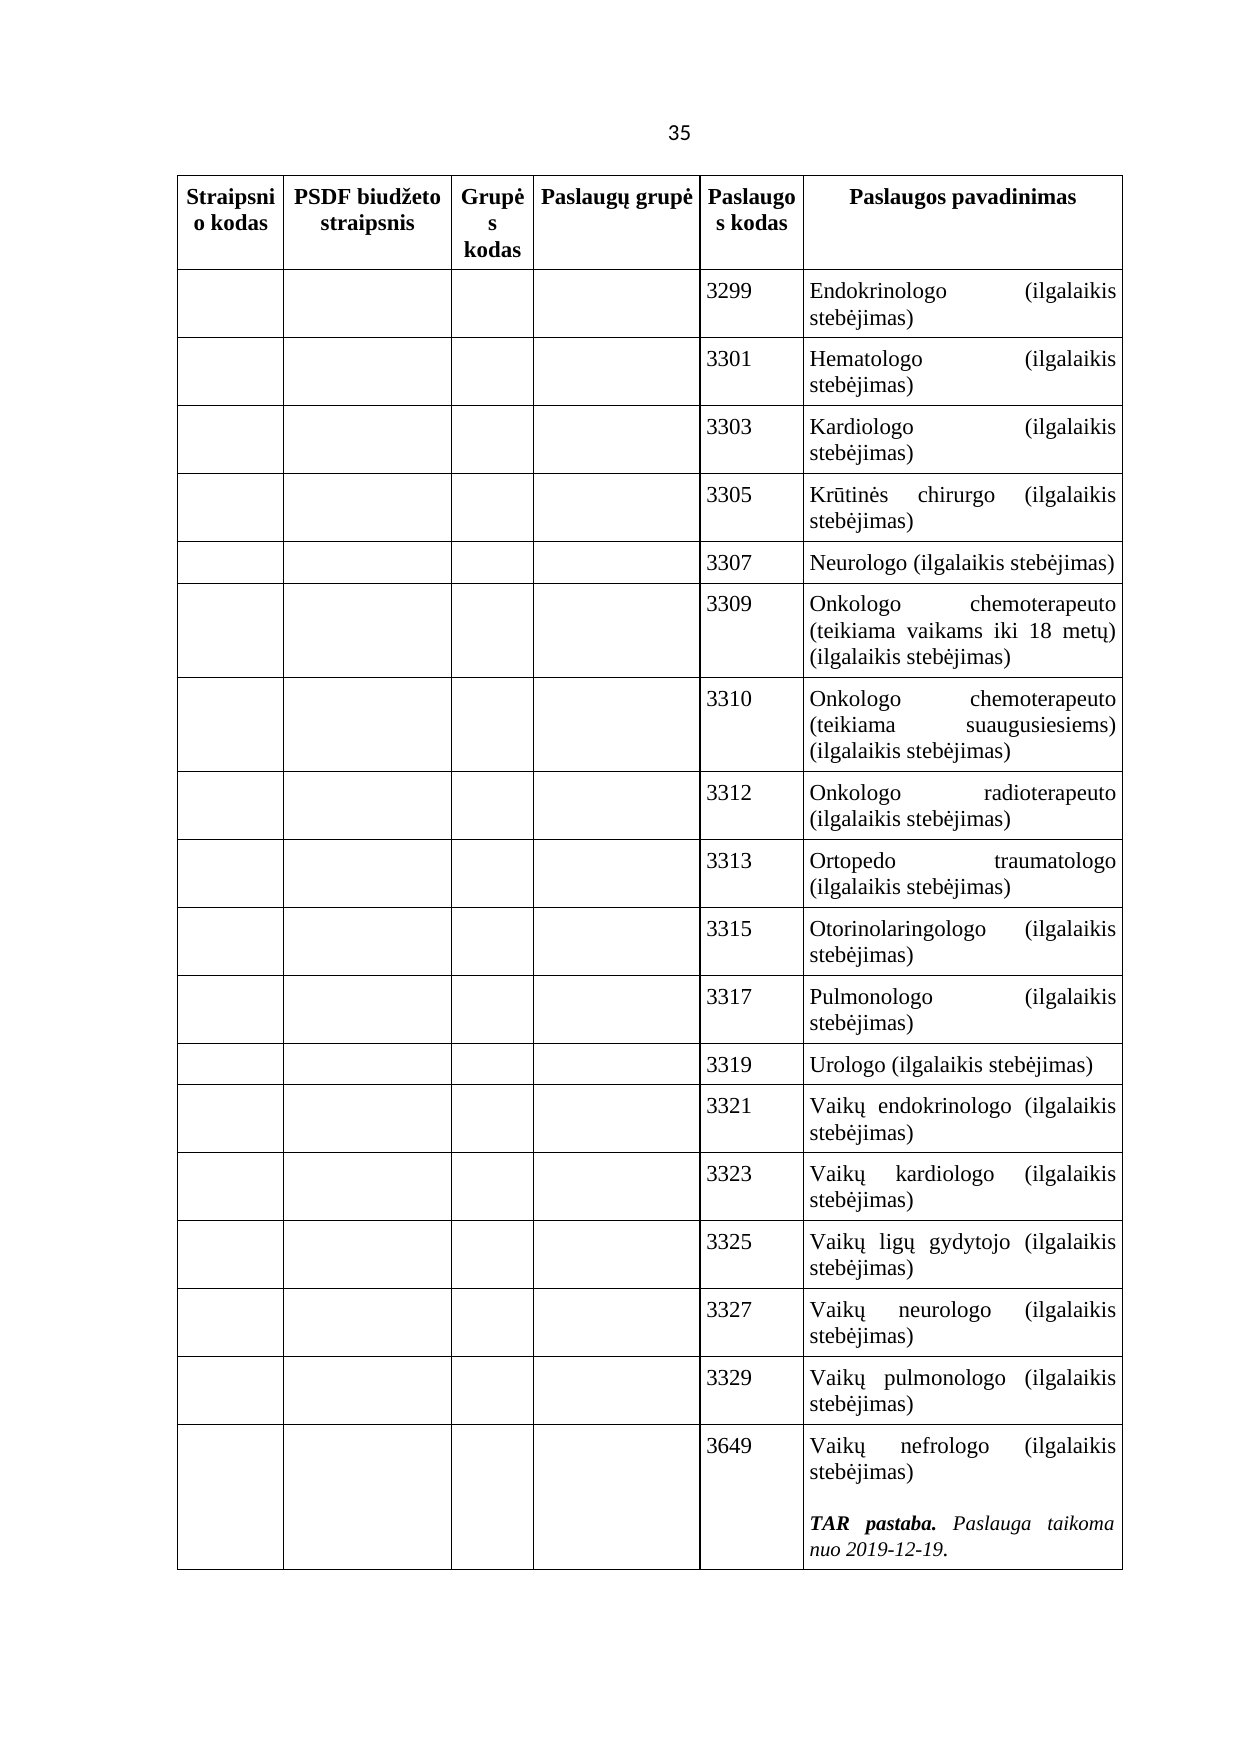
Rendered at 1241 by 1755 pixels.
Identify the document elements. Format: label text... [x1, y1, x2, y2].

table_cell [178, 1221, 283, 1288]
table_cell 3301 [701, 338, 803, 405]
table_cell 3307 [701, 542, 803, 582]
table_cell [452, 542, 533, 582]
table_header Grupės kodas [452, 176, 533, 269]
table_cell 3315 [701, 908, 803, 975]
table_cell 3303 [701, 406, 803, 473]
table_cell [452, 1357, 533, 1424]
table_cell [452, 1153, 533, 1220]
table_cell [534, 338, 699, 405]
table_header Paslaugos kodas [701, 176, 803, 269]
table_cell [178, 840, 283, 907]
table_cell [452, 1221, 533, 1288]
table_cell 3312 [701, 772, 803, 839]
table_cell [178, 1357, 283, 1424]
table_cell [452, 1044, 533, 1084]
table_cell [284, 1085, 451, 1152]
table_cell [284, 1221, 451, 1288]
table_cell [452, 678, 533, 771]
table_cell [452, 474, 533, 541]
table_cell 3327 [701, 1289, 803, 1356]
table_cell 3310 [701, 678, 803, 771]
table_cell [284, 1153, 451, 1220]
table_cell [284, 474, 451, 541]
table_cell Vaikų pulmonologo (ilgalaikis stebėjimas) [804, 1357, 1122, 1424]
table_cell [178, 1289, 283, 1356]
table_cell 3329 [701, 1357, 803, 1424]
table_cell [178, 678, 283, 771]
table_cell [534, 976, 699, 1043]
table_cell [534, 908, 699, 975]
table_cell [178, 406, 283, 473]
table_cell [452, 406, 533, 473]
table_cell 3319 [701, 1044, 803, 1084]
table_cell Vaikų neurologo (ilgalaikis stebėjimas) [804, 1289, 1122, 1356]
table_cell [452, 584, 533, 677]
table_cell [284, 584, 451, 677]
table_cell [534, 1085, 699, 1152]
table_cell 3649 [701, 1425, 803, 1568]
table_cell [178, 474, 283, 541]
table_cell [178, 584, 283, 677]
table_cell [178, 976, 283, 1043]
table_cell [452, 772, 533, 839]
table_cell [452, 1425, 533, 1568]
table_cell [534, 678, 699, 771]
table_cell [534, 1153, 699, 1220]
table_cell [452, 338, 533, 405]
table_cell [178, 542, 283, 582]
table_header Paslaugos pavadinimas [804, 176, 1122, 269]
table_cell [178, 270, 283, 337]
table_cell [178, 1425, 283, 1568]
table_cell [534, 1044, 699, 1084]
table_cell [284, 840, 451, 907]
table_cell [452, 840, 533, 907]
table_cell [178, 1153, 283, 1220]
table_header Straipsnio kodas [178, 176, 283, 269]
table_cell [284, 270, 451, 337]
table_cell [284, 338, 451, 405]
table_cell [452, 908, 533, 975]
table_cell [534, 542, 699, 582]
table_cell [534, 1289, 699, 1356]
table_cell Kardiologo (ilgalaikis stebėjimas) [804, 406, 1122, 473]
table_cell 3321 [701, 1085, 803, 1152]
table_cell [534, 270, 699, 337]
table_cell Ortopedo traumatologo (ilgalaikis stebėjimas) [804, 840, 1122, 907]
table_cell [534, 584, 699, 677]
table_cell [284, 908, 451, 975]
table_cell [284, 1357, 451, 1424]
table_cell Endokrinologo (ilgalaikis stebėjimas) [804, 270, 1122, 337]
table_cell Vaikų endokrinologo (ilgalaikis stebėjimas) [804, 1085, 1122, 1152]
table_cell [534, 1221, 699, 1288]
table_cell 3299 [701, 270, 803, 337]
table_cell [534, 406, 699, 473]
table_cell 3309 [701, 584, 803, 677]
table_cell [284, 1289, 451, 1356]
table_cell [284, 1044, 451, 1084]
table_cell [452, 1085, 533, 1152]
table_cell [178, 1044, 283, 1084]
table_cell [534, 1425, 699, 1568]
table_cell 3325 [701, 1221, 803, 1288]
table_cell 3317 [701, 976, 803, 1043]
table_cell [284, 772, 451, 839]
table_cell [534, 772, 699, 839]
table_cell [452, 976, 533, 1043]
table_cell [284, 542, 451, 582]
table_cell Vaikų kardiologo (ilgalaikis stebėjimas) [804, 1153, 1122, 1220]
table_cell [452, 1289, 533, 1356]
table_cell 3323 [701, 1153, 803, 1220]
table_header Paslaugų grupė [534, 176, 699, 269]
table_header PSDF biudžeto straipsnis [284, 176, 451, 269]
table_cell [284, 406, 451, 473]
table_cell [534, 474, 699, 541]
table_cell Urologo (ilgalaikis stebėjimas) [804, 1044, 1122, 1084]
table_cell [534, 840, 699, 907]
table_cell [178, 772, 283, 839]
table_cell [178, 1085, 283, 1152]
table_cell Onkologo radioterapeuto (ilgalaikis stebėjimas) [804, 772, 1122, 839]
table_cell Onkologo chemoterapeuto (teikiama vaikams iki 18 metų) (ilgalaikis stebėjimas) [804, 584, 1122, 677]
table_cell [284, 976, 451, 1043]
table_cell Otorinolaringologo (ilgalaikis stebėjimas) [804, 908, 1122, 975]
table_cell 3313 [701, 840, 803, 907]
table_cell [284, 1425, 451, 1568]
table_cell 3305 [701, 474, 803, 541]
table_cell Pulmonologo (ilgalaikis stebėjimas) [804, 976, 1122, 1043]
table_cell [452, 270, 533, 337]
table_cell [284, 678, 451, 771]
table_cell Vaikų nefrologo (ilgalaikis stebėjimas) TAR pastaba. Paslauga taikoma nuo 2019-12-19. [804, 1425, 1122, 1568]
table_cell [534, 1357, 699, 1424]
table_cell Vaikų ligų gydytojo (ilgalaikis stebėjimas) [804, 1221, 1122, 1288]
table_cell [178, 908, 283, 975]
table_cell Hematologo (ilgalaikis stebėjimas) [804, 338, 1122, 405]
table_cell Neurologo (ilgalaikis stebėjimas) [804, 542, 1122, 582]
table_cell Krūtinės chirurgo (ilgalaikis stebėjimas) [804, 474, 1122, 541]
table_cell [178, 338, 283, 405]
table_cell Onkologo chemoterapeuto (teikiama suaugusiesiems) (ilgalaikis stebėjimas) [804, 678, 1122, 771]
